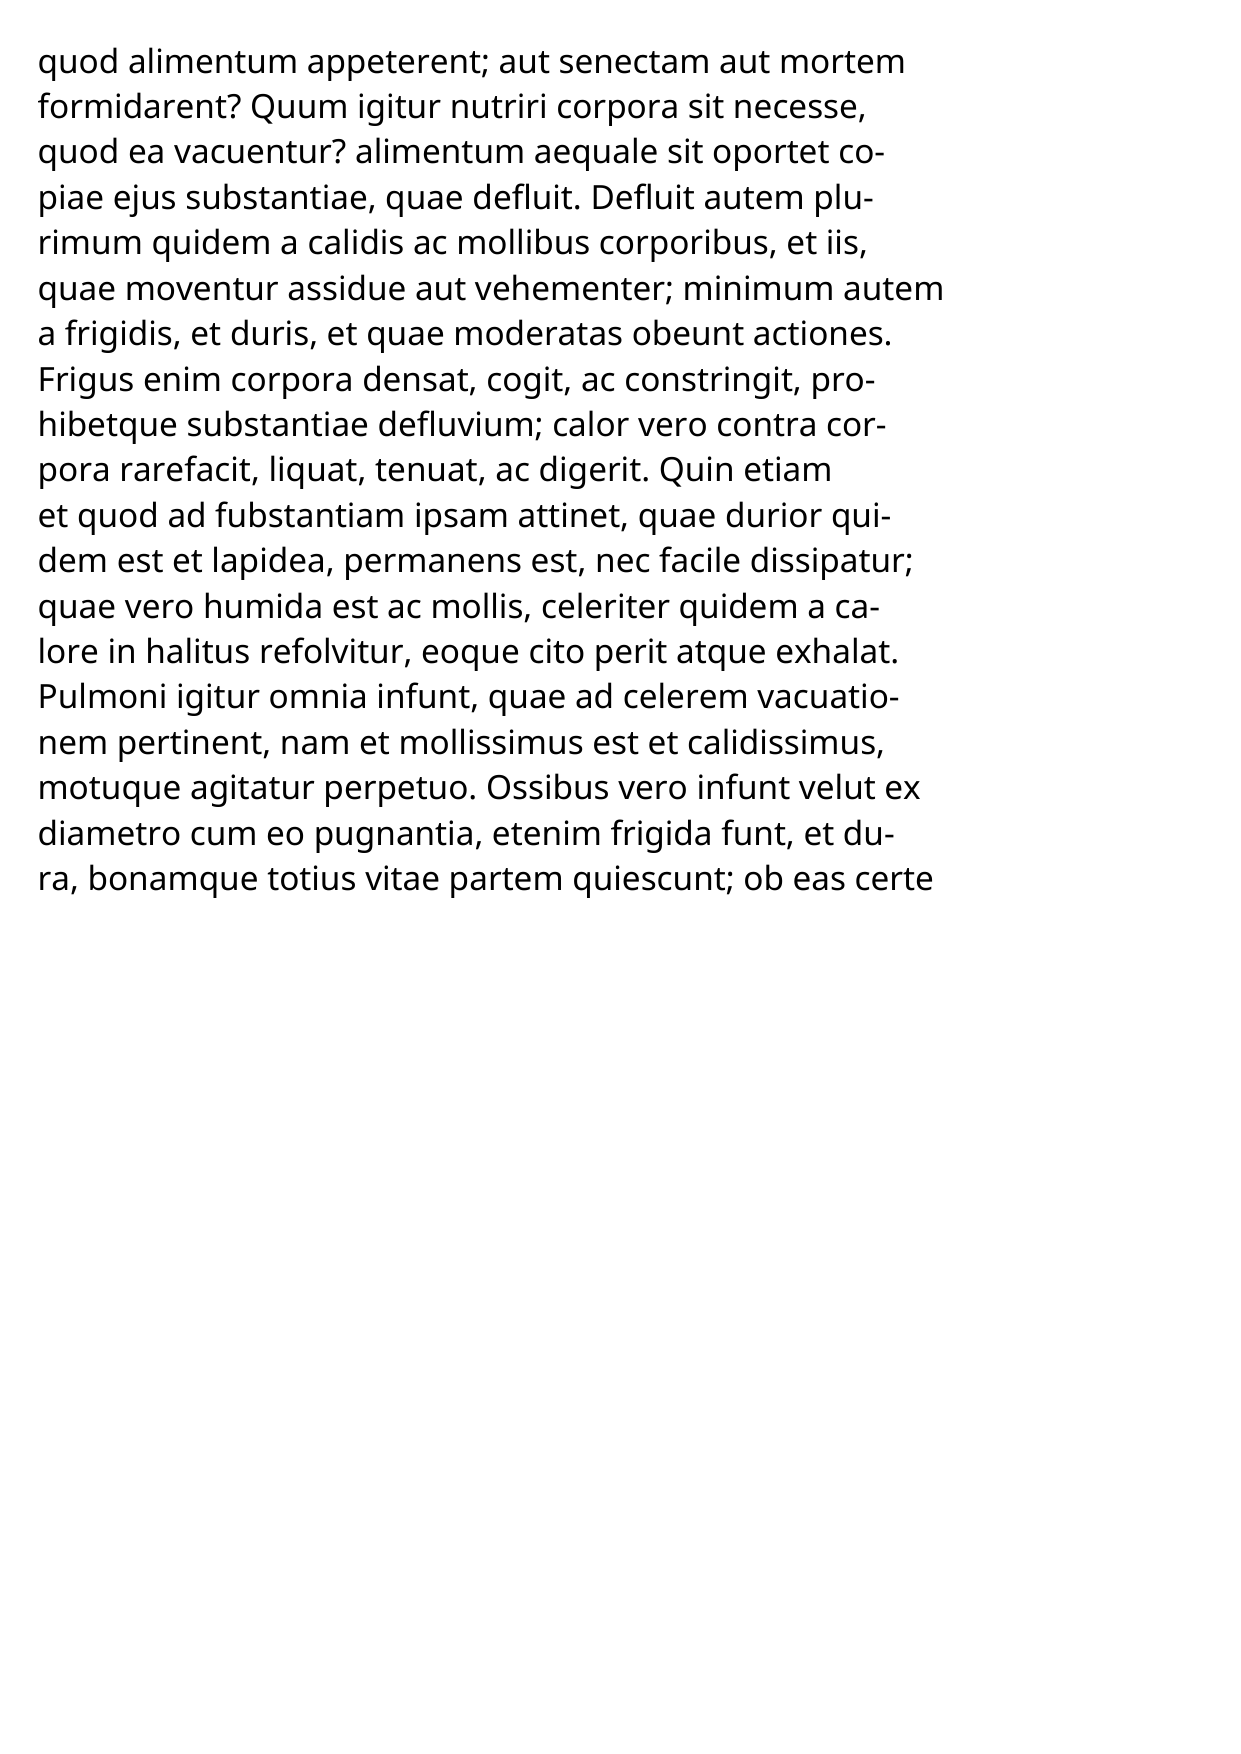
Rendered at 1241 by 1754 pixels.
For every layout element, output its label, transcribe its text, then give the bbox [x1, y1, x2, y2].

text quod alimentum appeterent; aut senectam aut mortem formidarent? Quum igitur nutriri corpora sit necesse, quod ea vacuentur? alimentum aequale sit oportet co- piae ejus substantiae, quae defluit. Defluit autem plu- rimum quidem a calidis ac mollibus corporibus, et iis, quae moventur assidue aut vehementer; minimum autem a frigidis, et duris, et quae moderatas obeunt actiones. Frigus enim corpora densat, cogit, ac constringit, pro- hibetque substantiae defluvium; calor vero contra cor- pora rarefacit, liquat, tenuat, ac digerit. Quin etiam et quod ad fubstantiam ipsam attinet, quae durior qui- dem est et lapidea, permanens est, nec facile dissipatur; quae vero humida est ac mollis, celeriter quidem a ca- lore in halitus refolvitur, eoque cito perit atque exhalat. Pulmoni igitur omnia infunt, quae ad celerem vacuatio- nem pertinent, nam et mollissimus est et calidissimus, motuque agitatur perpetuo. Ossibus vero infunt velut ex diametro cum eo pugnantia, etenim frigida funt, et du- ra, bonamque totius vitae partem quiescunt; ob eas certe [37, 37, 1203, 900]
